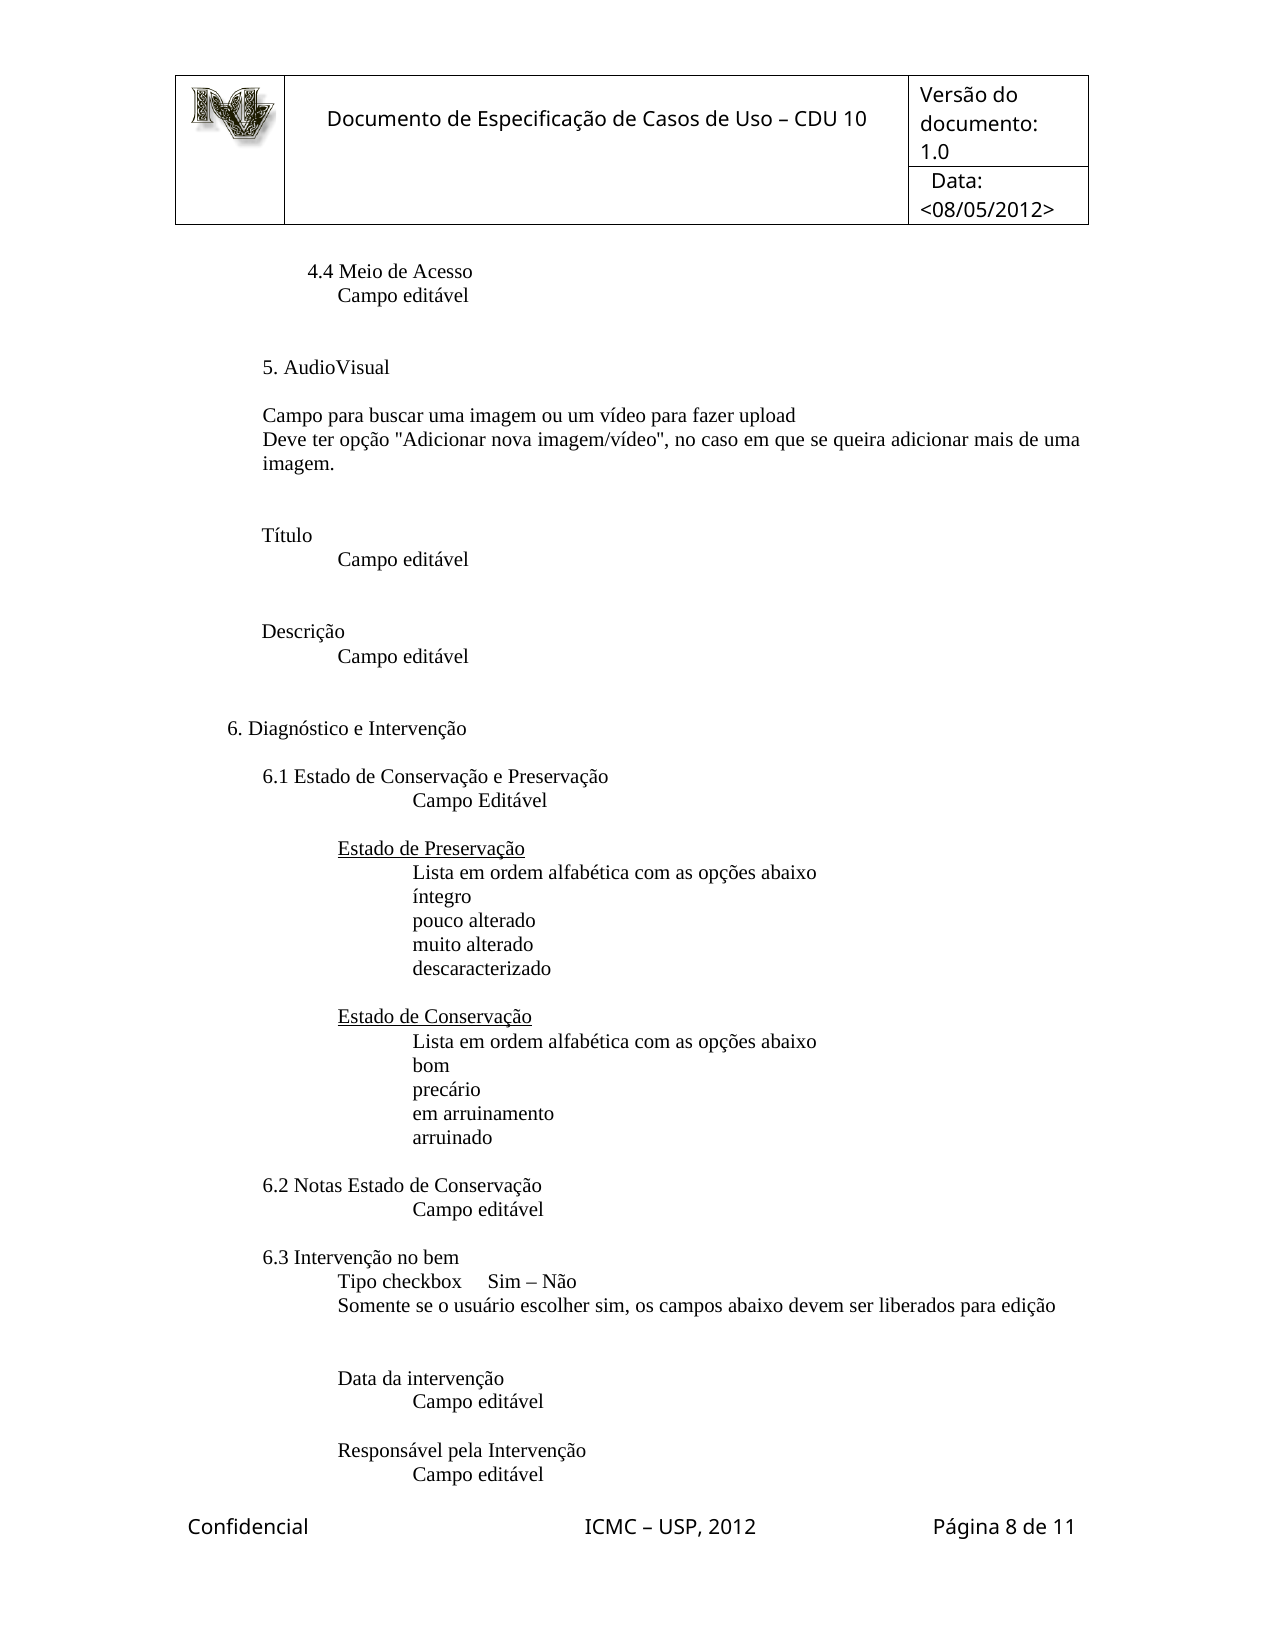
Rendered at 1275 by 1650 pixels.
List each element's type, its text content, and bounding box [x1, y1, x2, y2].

text arruinado [224, 1125, 1087, 1149]
text Estado de Preservação [224, 836, 1087, 860]
text muito alterado [224, 932, 1087, 956]
text Campo editável [192, 547, 1087, 571]
text 4.4 Meio de Acesso [192, 258, 1087, 283]
list Data da intervenção [294, 1365, 1087, 1389]
text Somente se o usuário escolher sim, os campos abaixo devem ser liberados para edição [224, 1293, 1087, 1317]
text Campo editável [192, 643, 1087, 668]
text íntegro [224, 884, 1087, 908]
text 6.3 Intervenção no bem [224, 1245, 1087, 1269]
list Campo editável [294, 1462, 1087, 1486]
text Deve ter opção ''Adicionar nova imagem/vídeo'', no caso em que se queira adicionar mais de uma imagem. [192, 427, 1087, 475]
text Campo para buscar uma imagem ou um vídeo para fazer upload [192, 403, 1087, 427]
text Lista em ordem alfabética com as opções abaixo [224, 860, 1087, 884]
list Campo editável [294, 1389, 1087, 1413]
text precário [224, 1077, 1087, 1101]
text 5. AudioVisual [192, 355, 1087, 379]
text 6.1 Estado de Conservação e Preservação [224, 764, 1087, 788]
text Campo editável [224, 1197, 1087, 1221]
text descaracterizado [224, 956, 1087, 980]
text Estado de Conservação [224, 1004, 1087, 1028]
list Responsável pela Intervenção [294, 1438, 1087, 1462]
text Campo editável [192, 283, 1087, 307]
picture [186, 76, 277, 151]
text Tipo checkbox Sim – Não [224, 1269, 1087, 1293]
list 6. Diagnóstico e Intervenção [224, 716, 1087, 740]
text pouco alterado [224, 908, 1087, 932]
text bom [224, 1053, 1087, 1077]
text Lista em ordem alfabética com as opções abaixo [224, 1028, 1087, 1053]
text Descrição [192, 619, 1087, 643]
text Título [192, 523, 1087, 547]
text 6.2 Notas Estado de Conservação [224, 1173, 1087, 1197]
text Campo Editável [224, 788, 1087, 812]
text em arruinamento [224, 1101, 1087, 1125]
